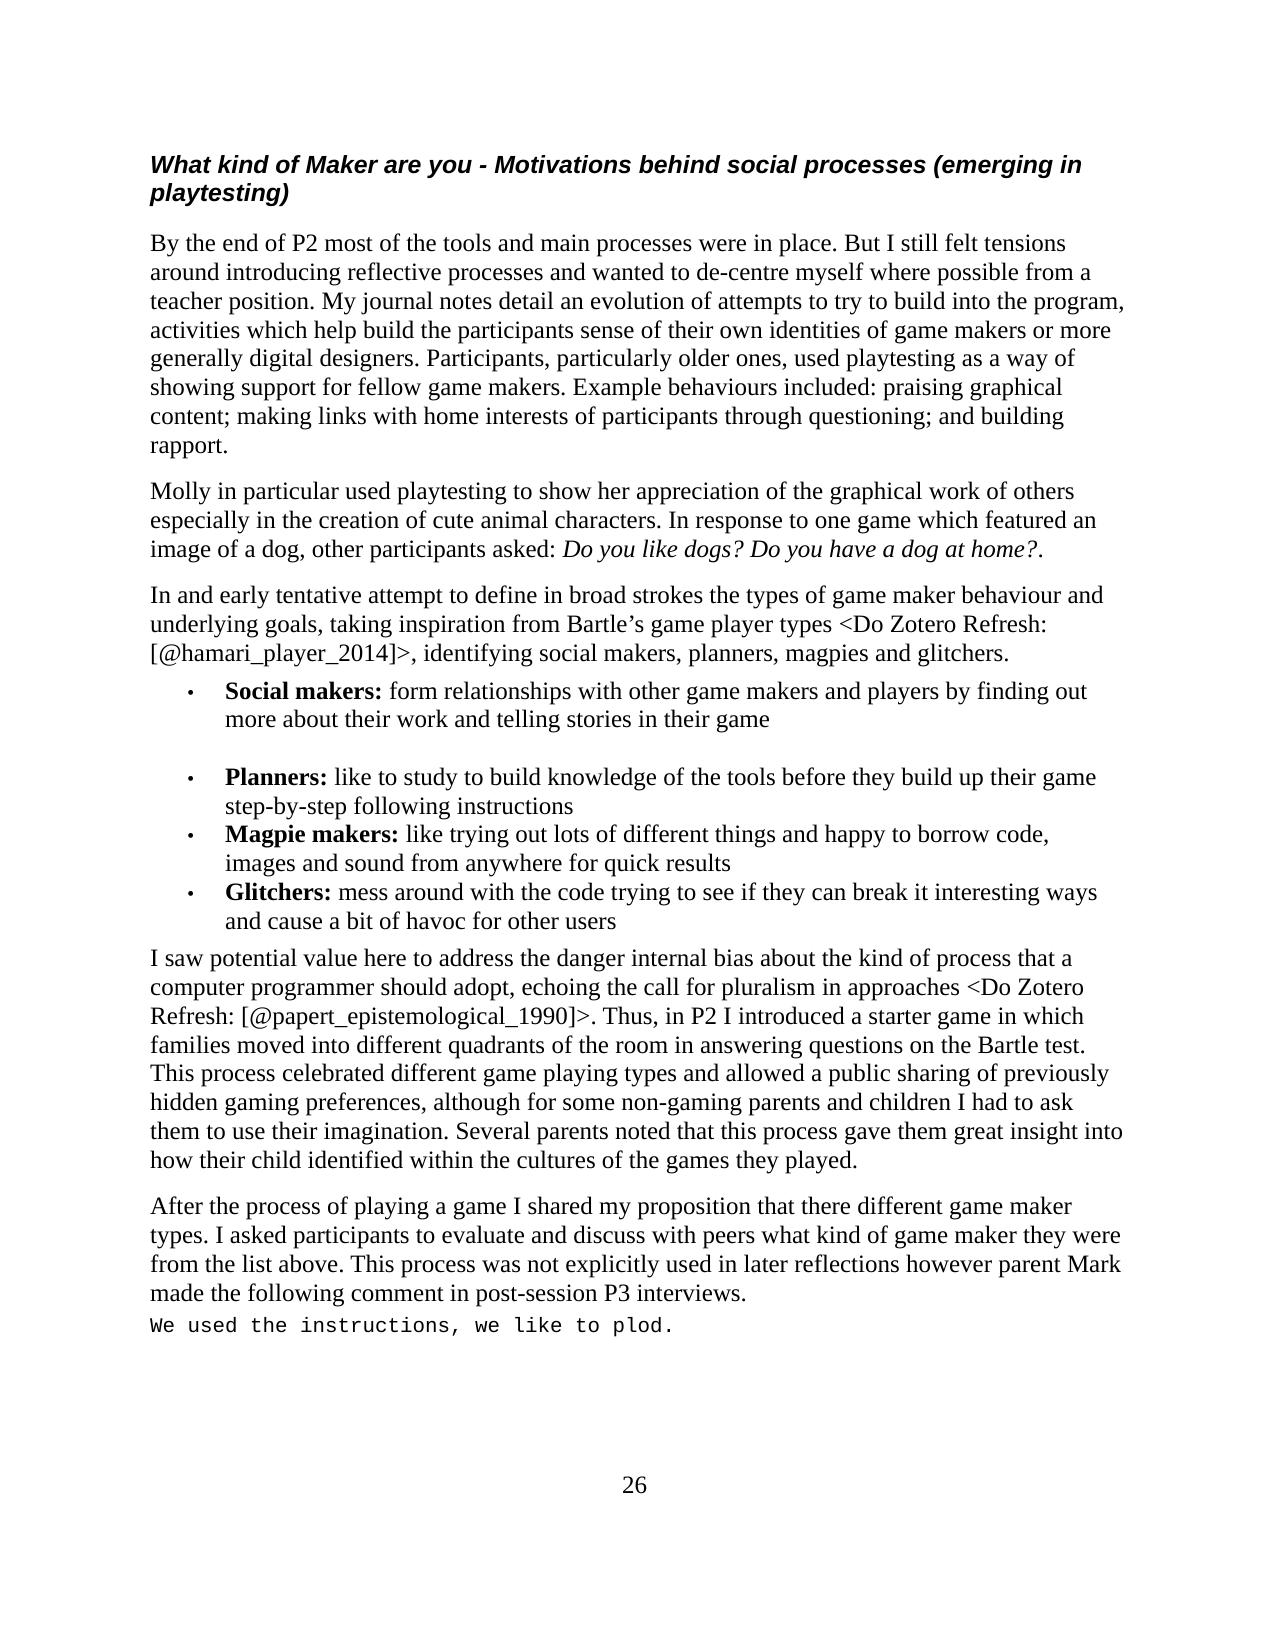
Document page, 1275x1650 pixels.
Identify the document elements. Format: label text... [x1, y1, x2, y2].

text Molly in particular used playtesting to show her appreciation of the graphical work of others especially in the creation of cute animal characters. In response to one game which featured an image of a dog, other participants asked: Do you like dogs? Do you have a dog at home?. [150, 476, 1125, 563]
list Glitchers: mess around with the code trying to see if they can break it interesting ways and cause a bit of havoc for other users [187, 877, 1125, 934]
text In and early tentative attempt to define in broad strokes the types of game maker behaviour and underlying goals, taking inspiration from Bartle’s game player types <Do Zotero Refresh: [@hamari_player_2014]>, identifying social makers, planners, magpies and glitchers. [150, 581, 1125, 667]
text By the end of P2 most of the tools and main processes were in place. But I still felt tensions around introducing reflective processes and wanted to de-centre myself where possible from a teacher position. My journal notes detail an evolution of attempts to try to build into the program, activities which help build the participants sense of their own identities of game makers or more generally digital designers. Participants, particularly older ones, used playtesting as a way of showing support for fellow game makers. Example behaviours included: praising graphical content; making links with home interests of participants through questioning; and building rapport. [150, 228, 1125, 458]
list Magpie makers: like trying out lots of different things and happy to borrow code, images and sound from anywhere for quick results [187, 819, 1125, 877]
subtitle What kind of Maker are you - Motivations behind social processes (emerging in playtesting) [150, 150, 1125, 207]
list Planners: like to study to build knowledge of the tools before they build up their game step-by-step following instructions [187, 762, 1125, 819]
text After the process of playing a game I shared my proposition that there different game maker types. I asked participants to evaluate and discuss with peers what kind of game maker they were from the list above. This process was not explicitly used in later reflections however parent Mark made the following comment in post-session P3 interviews. [150, 1191, 1125, 1306]
text We used the instructions, we like to plod. [150, 1315, 1125, 1339]
list Social makers: form relationships with other game makers and players by finding out more about their work and telling stories in their game [187, 676, 1125, 762]
text I saw potential value here to address the danger internal bias about the kind of process that a computer programmer should adopt, echoing the call for pluralism in approaches <Do Zotero Refresh: [@papert_epistemological_1990]>. Thus, in P2 I introduced a starter game in which families moved into different quadrants of the room in answering questions on the Bartle test. This process celebrated different game playing types and allowed a public sharing of previously hidden gaming preferences, although for some non-gaming parents and children I had to ask them to use their imagination. Several parents noted that this process gave them great insight into how their child identified within the cultures of the games they played. [150, 943, 1125, 1173]
